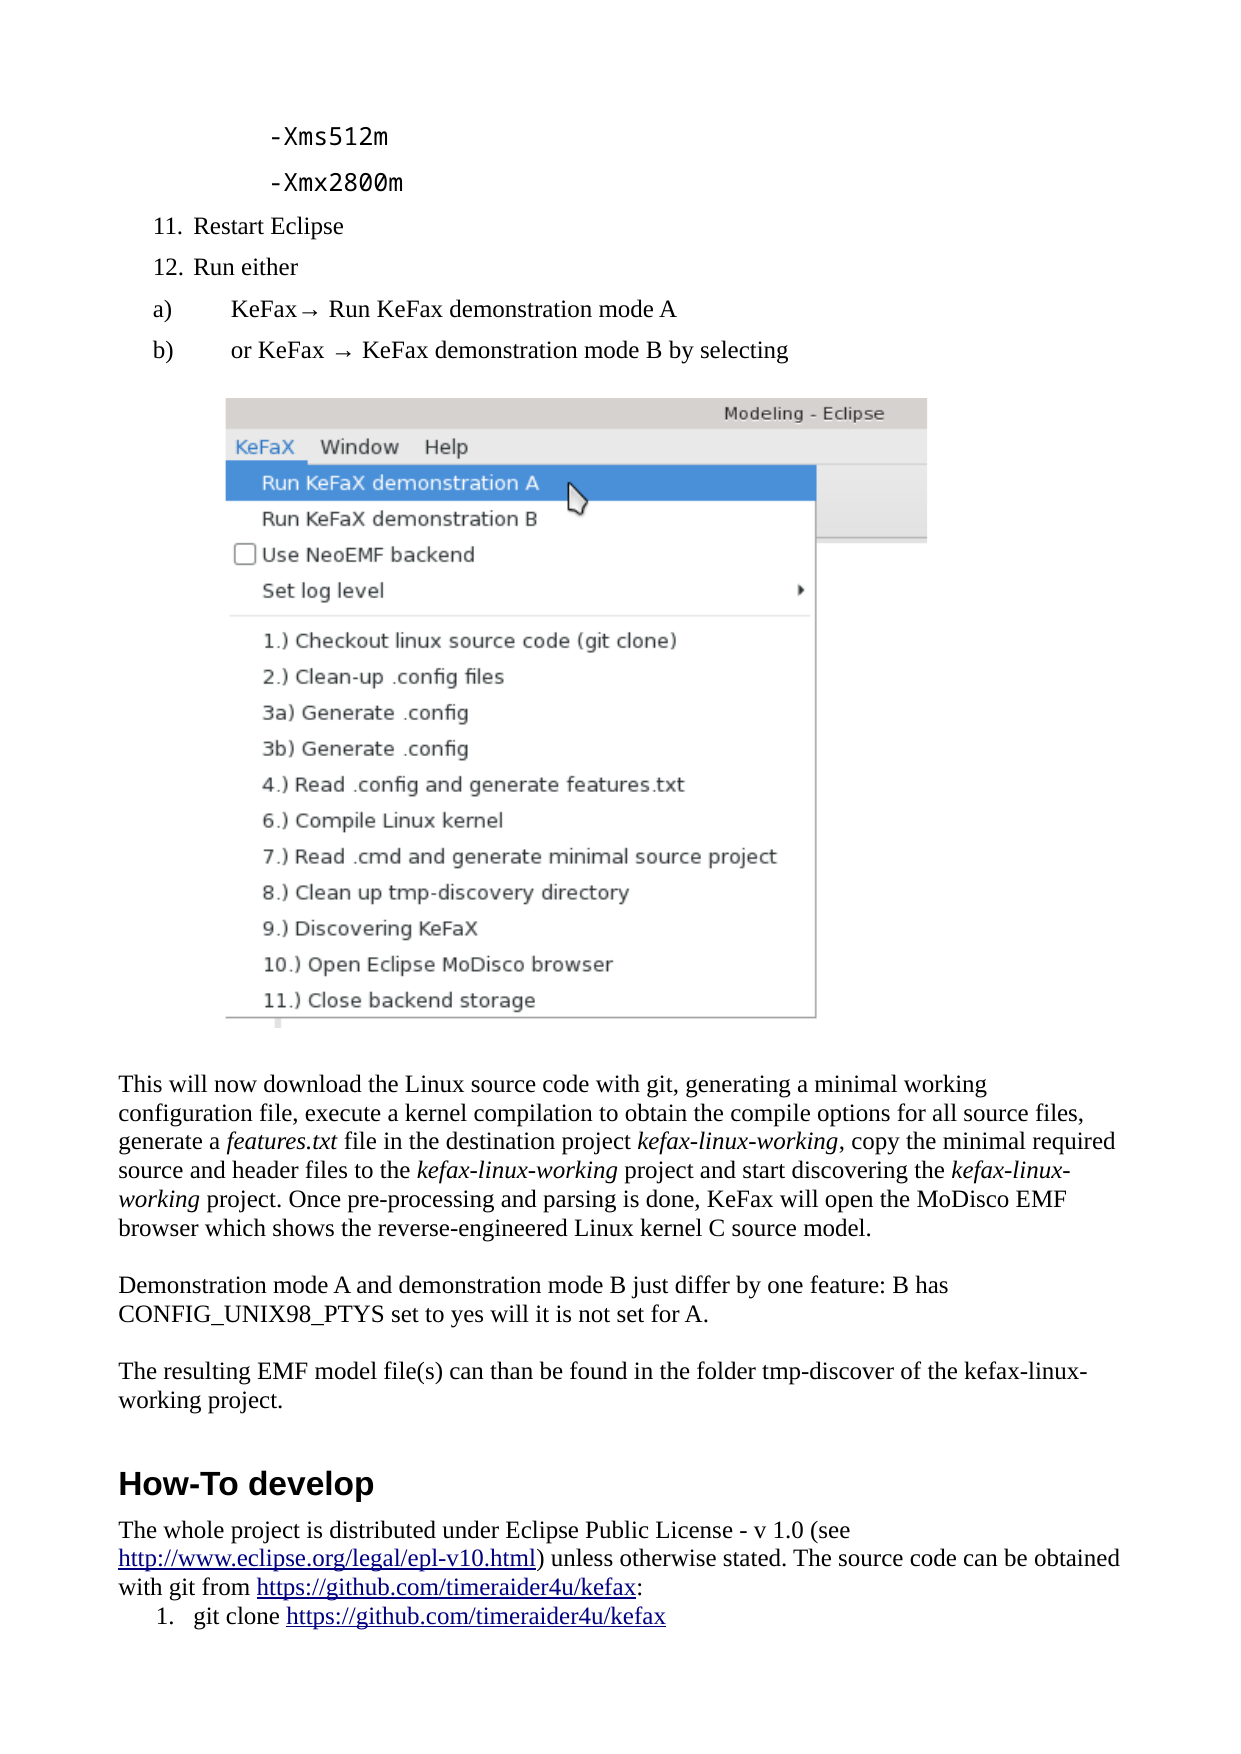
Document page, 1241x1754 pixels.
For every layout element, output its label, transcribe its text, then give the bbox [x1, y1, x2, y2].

text This will now download the Linux source code with git, generating a minimal working configuration file, execute a kernel compilation to obtain the compile options for all source files, generate a features.txt file in the destination project kefax-linux-working, copy the minimal required source and header files to the kefax-linux-working project and start discovering the kefax-linux-working project. Once pre-processing and parsing is done, KeFax will open the MoDisco EMF browser which shows the reverse-engineered Linux kernel C source model. [118, 1069, 1122, 1241]
list KeFax→ Run KeFax demonstration mode A [146, 294, 1122, 322]
subtitle How-To develop [118, 1463, 1122, 1502]
list git clone https://github.com/timeraider4u/kefax [156, 1601, 1122, 1630]
list Run either [146, 252, 1122, 281]
list or KeFax → KeFax demonstration mode B by selecting [146, 335, 1122, 364]
text The whole project is distributed under Eclipse Public License - v 1.0 (see http://www.eclipse.org/legal/epl-v10.html) unless otherwise stated. The source code can be obtained with git from https://github.com/timeraider4u/kefax: [118, 1515, 1122, 1601]
text -Xmx2800m [268, 165, 1122, 199]
text -Xms512m [268, 118, 1122, 152]
list Restart Eclipse [146, 211, 1122, 240]
picture [225, 398, 928, 1028]
text Demonstration mode A and demonstration mode B just differ by one feature: B has CONFIG_UNIX98_PTYS set to yes will it is not set for A. [118, 1270, 1122, 1328]
text The resulting EMF model file(s) can than be found in the folder tmp-discover of the kefax-linux-working project. [118, 1356, 1122, 1414]
